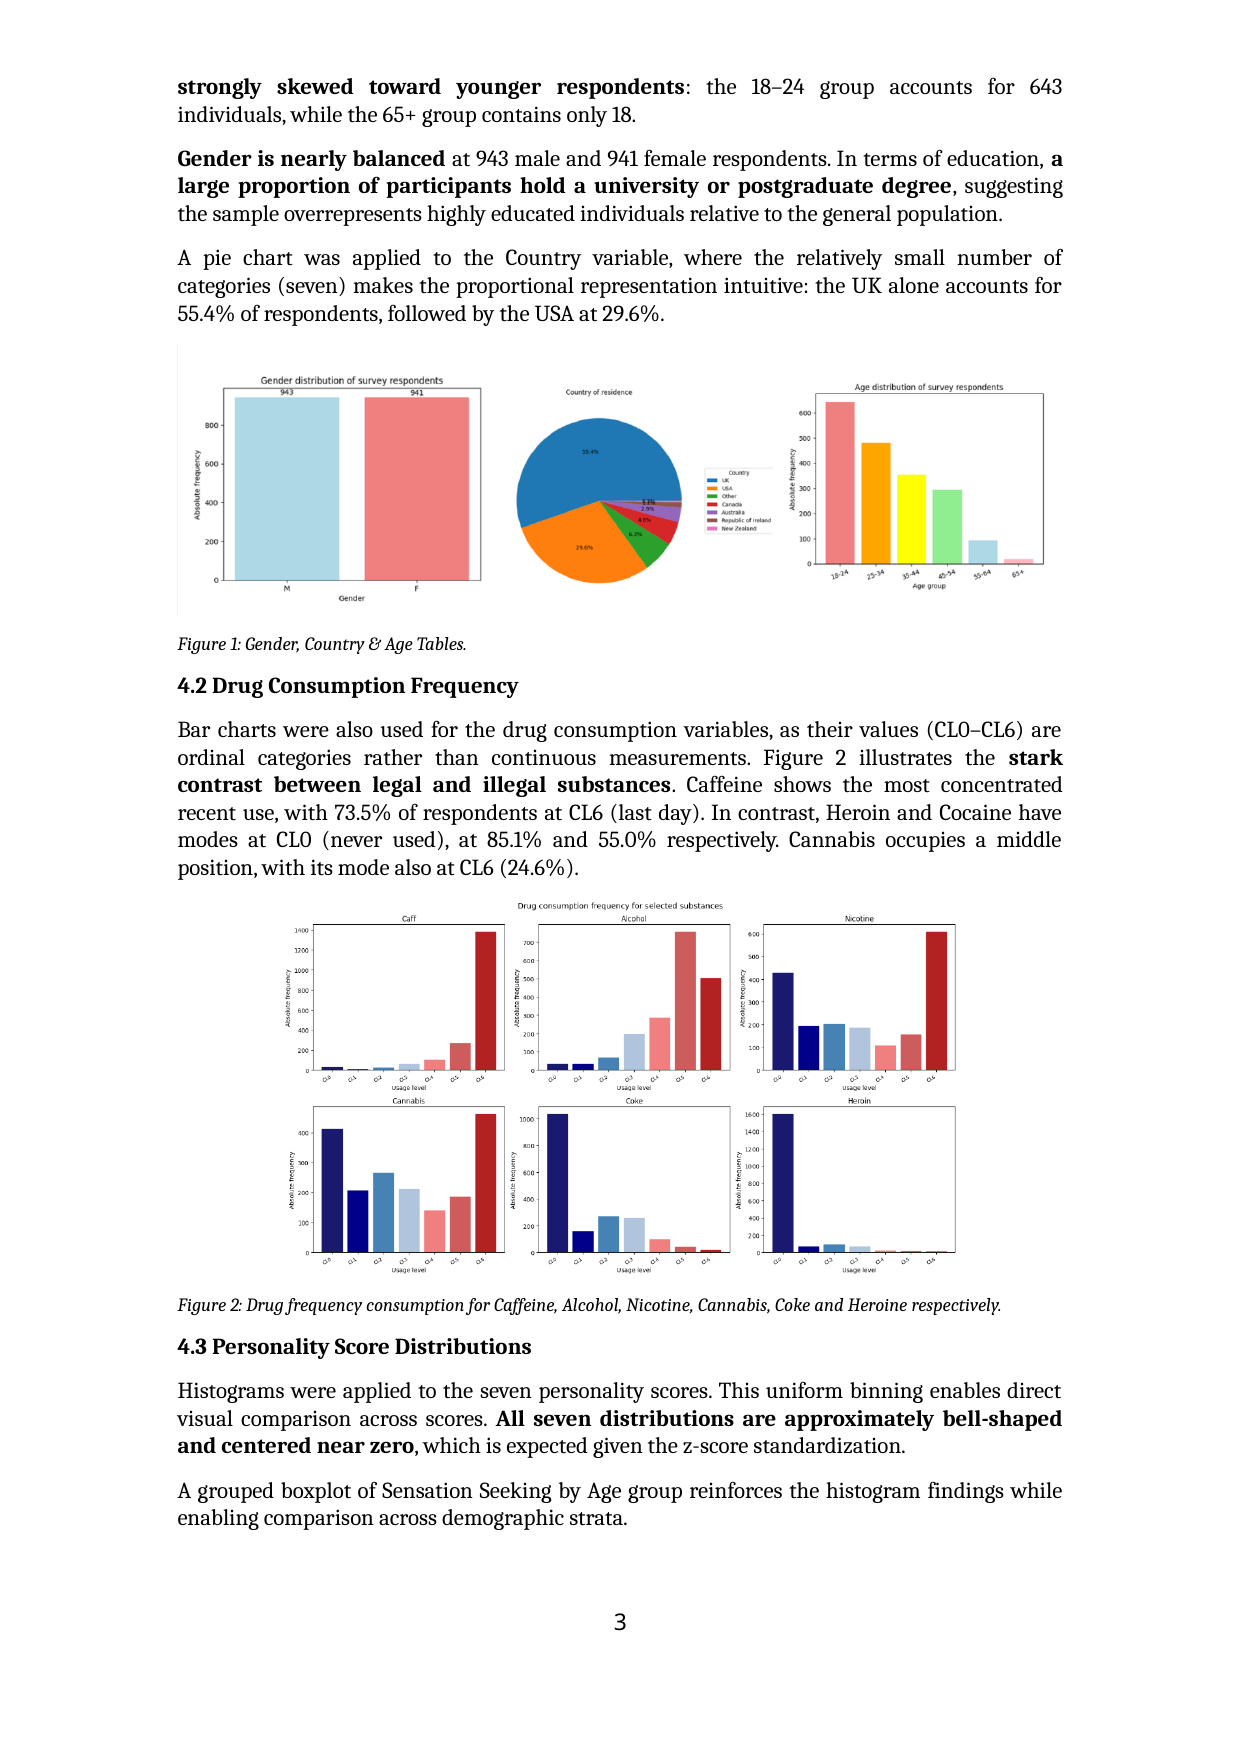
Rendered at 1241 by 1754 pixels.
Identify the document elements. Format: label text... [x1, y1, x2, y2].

text Bar charts were also used for the drug consumption variables, as their values (CL0–CL6) are ordinal categories rather than continuous measurements. Figure 2 illustrates the stark contrast between legal and illegal substances. Caffeine shows the most concentrated recent use, with 73.5% of respondents at CL6 (last day). In contrast, Heroin and Cocaine have modes at CL0 (never used), at 85.1% and 55.0% respectively. Cannabis occupies a middle position, with its mode also at CL6 (24.6%). [177, 717, 1063, 881]
text 4.2 Drug Consumption Frequency [177, 672, 1063, 699]
text strongly skewed toward younger respondents: the 18–24 group accounts for 643 individuals, while the 65+ group contains only 18. [177, 74, 1063, 128]
text A pie chart was applied to the Country variable, where the relatively small number of categories (seven) makes the proportional representation intuitive: the UK alone accounts for 55.4% of respondents, followed by the USA at 29.6%. [177, 245, 1063, 327]
text Gender is nearly balanced at 943 male and 941 female respondents. In terms of education, a large proportion of participants hold a university or postgraduate degree, suggesting the sample overrepresents highly educated individuals relative to the general population. [177, 146, 1063, 227]
text Histograms were applied to the seven personality scores. This uniform binning enables direct visual comparison across scores. All seven distributions are approximately bell-shaped and centered near zero, which is expected given the z-score standardization. [177, 1378, 1063, 1459]
text A grouped boxplot of Sensation Seeking by Age group reinforces the histogram findings while enabling comparison across demographic strata. [177, 1477, 1063, 1531]
text Figure 1: Gender, Country & Age Tables. [177, 633, 1063, 655]
text 4.3 Personality Score Distributions [177, 1334, 1063, 1360]
text Figure 2: Drug frequency consumption for Caffeine, Alcohol, Nicotine, Cannabis, Coke and Heroine respectively. [177, 1294, 1063, 1316]
